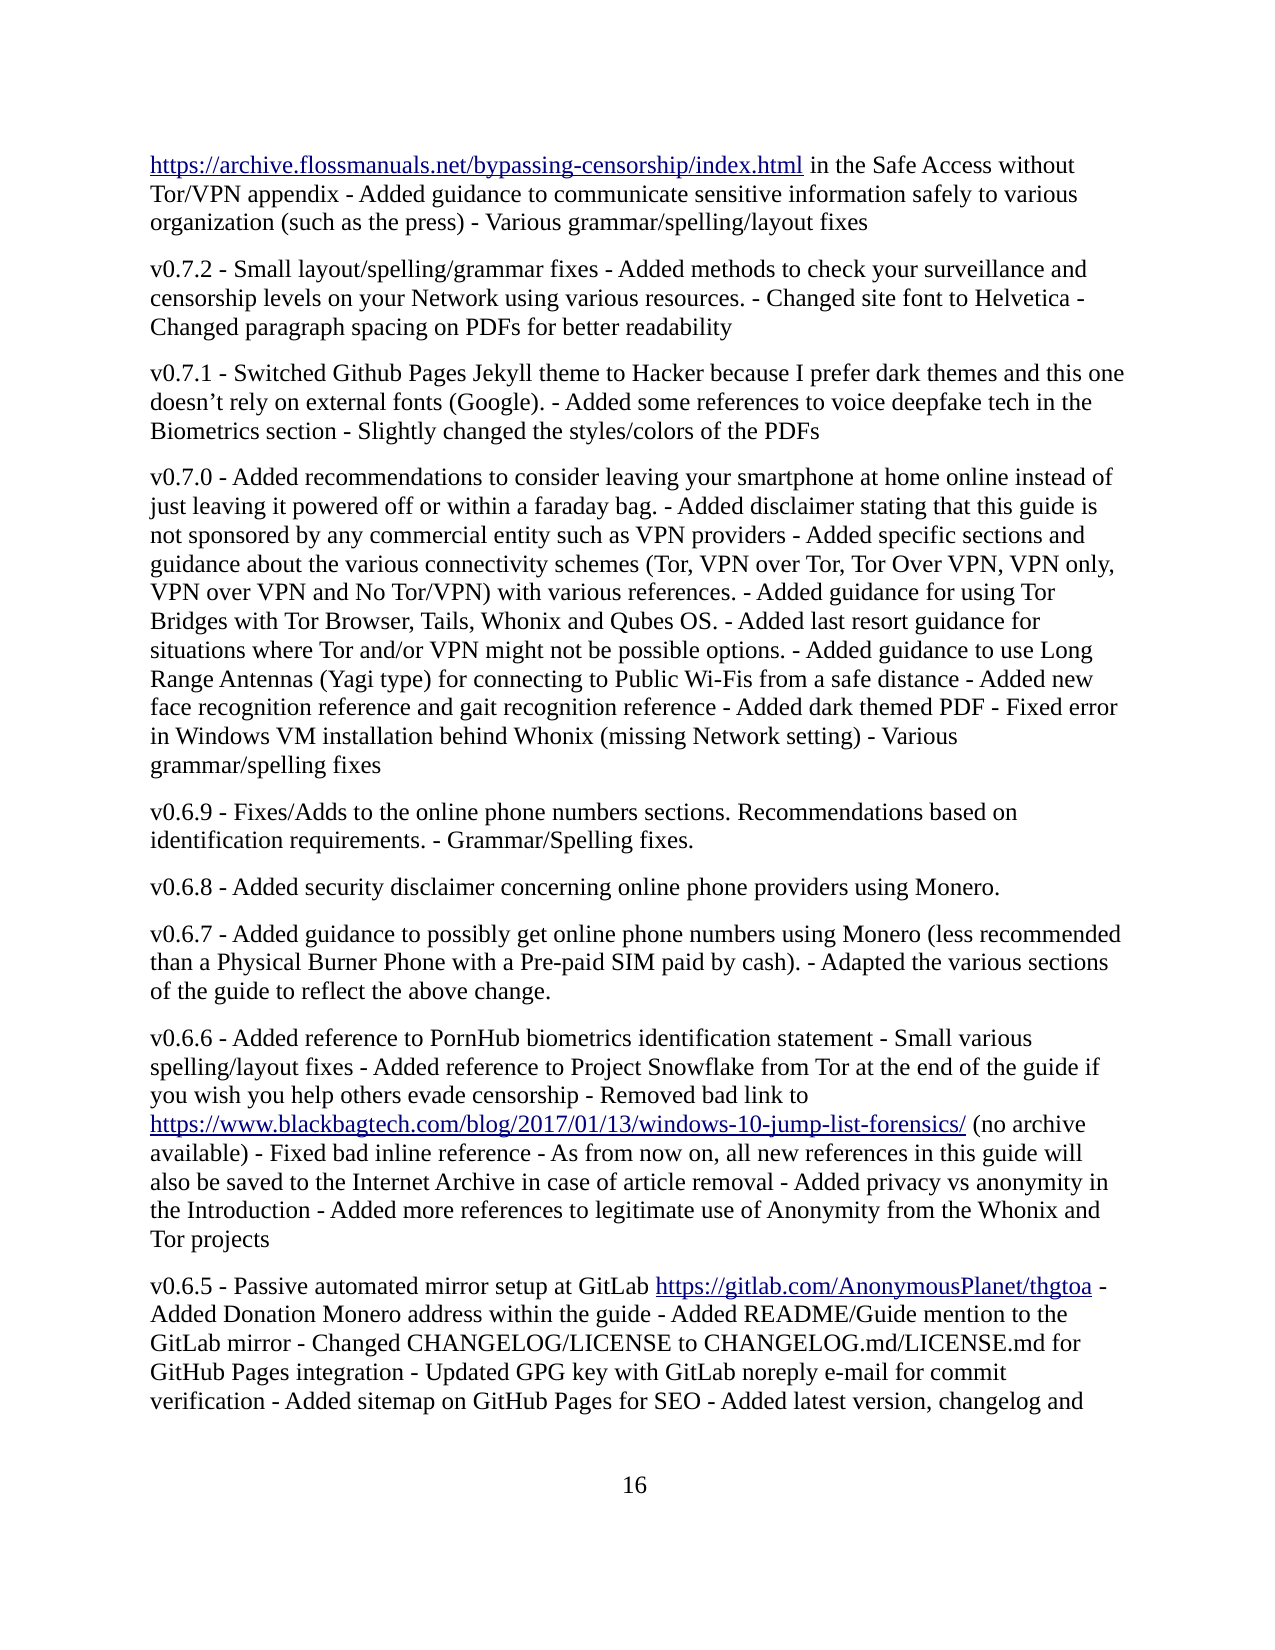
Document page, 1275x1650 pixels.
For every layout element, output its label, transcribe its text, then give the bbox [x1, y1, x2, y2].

text https://archive.flossmanuals.net/bypassing-censorship/index.html in the Safe Access without Tor/VPN appendix - Added guidance to communicate sensitive information safely to various organization (such as the press) - Various grammar/spelling/layout fixes [150, 150, 1125, 236]
text v0.7.1 - Switched Github Pages Jekyll theme to Hacker because I prefer dark themes and this one doesn’t rely on external fonts (Google). - Added some references to voice deepfake tech in the Biometrics section - Slightly changed the styles/colors of the PDFs [150, 358, 1125, 444]
text v0.6.5 - Passive automated mirror setup at GitLab https://gitlab.com/AnonymousPlanet/thgtoa - Added Donation Monero address within the guide - Added README/Guide mention to the GitLab mirror - Changed CHANGELOG/LICENSE to CHANGELOG.md/LICENSE.md for GitHub Pages integration - Updated GPG key with GitLab noreply e-mail for commit verification - Added sitemap on GitHub Pages for SEO - Added latest version, changelog and [150, 1271, 1125, 1414]
text v0.6.8 - Added security disclaimer concerning online phone providers using Monero. [150, 872, 1125, 901]
text v0.6.9 - Fixes/Adds to the online phone numbers sections. Recommendations based on identification requirements. - Grammar/Spelling fixes. [150, 797, 1125, 854]
text v0.6.6 - Added reference to PornHub biometrics identification statement - Small various spelling/layout fixes - Added reference to Project Snowflake from Tor at the end of the guide if you wish you help others evade censorship - Removed bad link to https://www.blackbagtech.com/blog/2017/01/13/windows-10-jump-list-forensics/ (no archive available) - Fixed bad inline reference - As from now on, all new references in this guide will also be saved to the Internet Archive in case of article removal - Added privacy vs anonymity in the Introduction - Added more references to legitimate use of Anonymity from the Whonix and Tor projects [150, 1023, 1125, 1253]
text v0.7.2 - Small layout/spelling/grammar fixes - Added methods to check your surveillance and censorship levels on your Network using various resources. - Changed site font to Helvetica - Changed paragraph spacing on PDFs for better readability [150, 254, 1125, 340]
text v0.6.7 - Added guidance to possibly get online phone numbers using Monero (less recommended than a Physical Burner Phone with a Pre-paid SIM paid by cash). - Adapted the various sections of the guide to reflect the above change. [150, 919, 1125, 1005]
text v0.7.0 - Added recommendations to consider leaving your smartphone at home online instead of just leaving it powered off or within a faraday bag. - Added disclaimer stating that this guide is not sponsored by any commercial entity such as VPN providers - Added specific sections and guidance about the various connectivity schemes (Tor, VPN over Tor, Tor Over VPN, VPN only, VPN over VPN and No Tor/VPN) with various references. - Added guidance for using Tor Bridges with Tor Browser, Tails, Whonix and Qubes OS. - Added last resort guidance for situations where Tor and/or VPN might not be possible options. - Added guidance to use Long Range Antennas (Yagi type) for connecting to Public Wi-Fis from a safe distance - Added new face recognition reference and gait recognition reference - Added dark themed PDF - Fixed error in Windows VM installation behind Whonix (missing Network setting) - Various grammar/spelling fixes [150, 462, 1125, 779]
